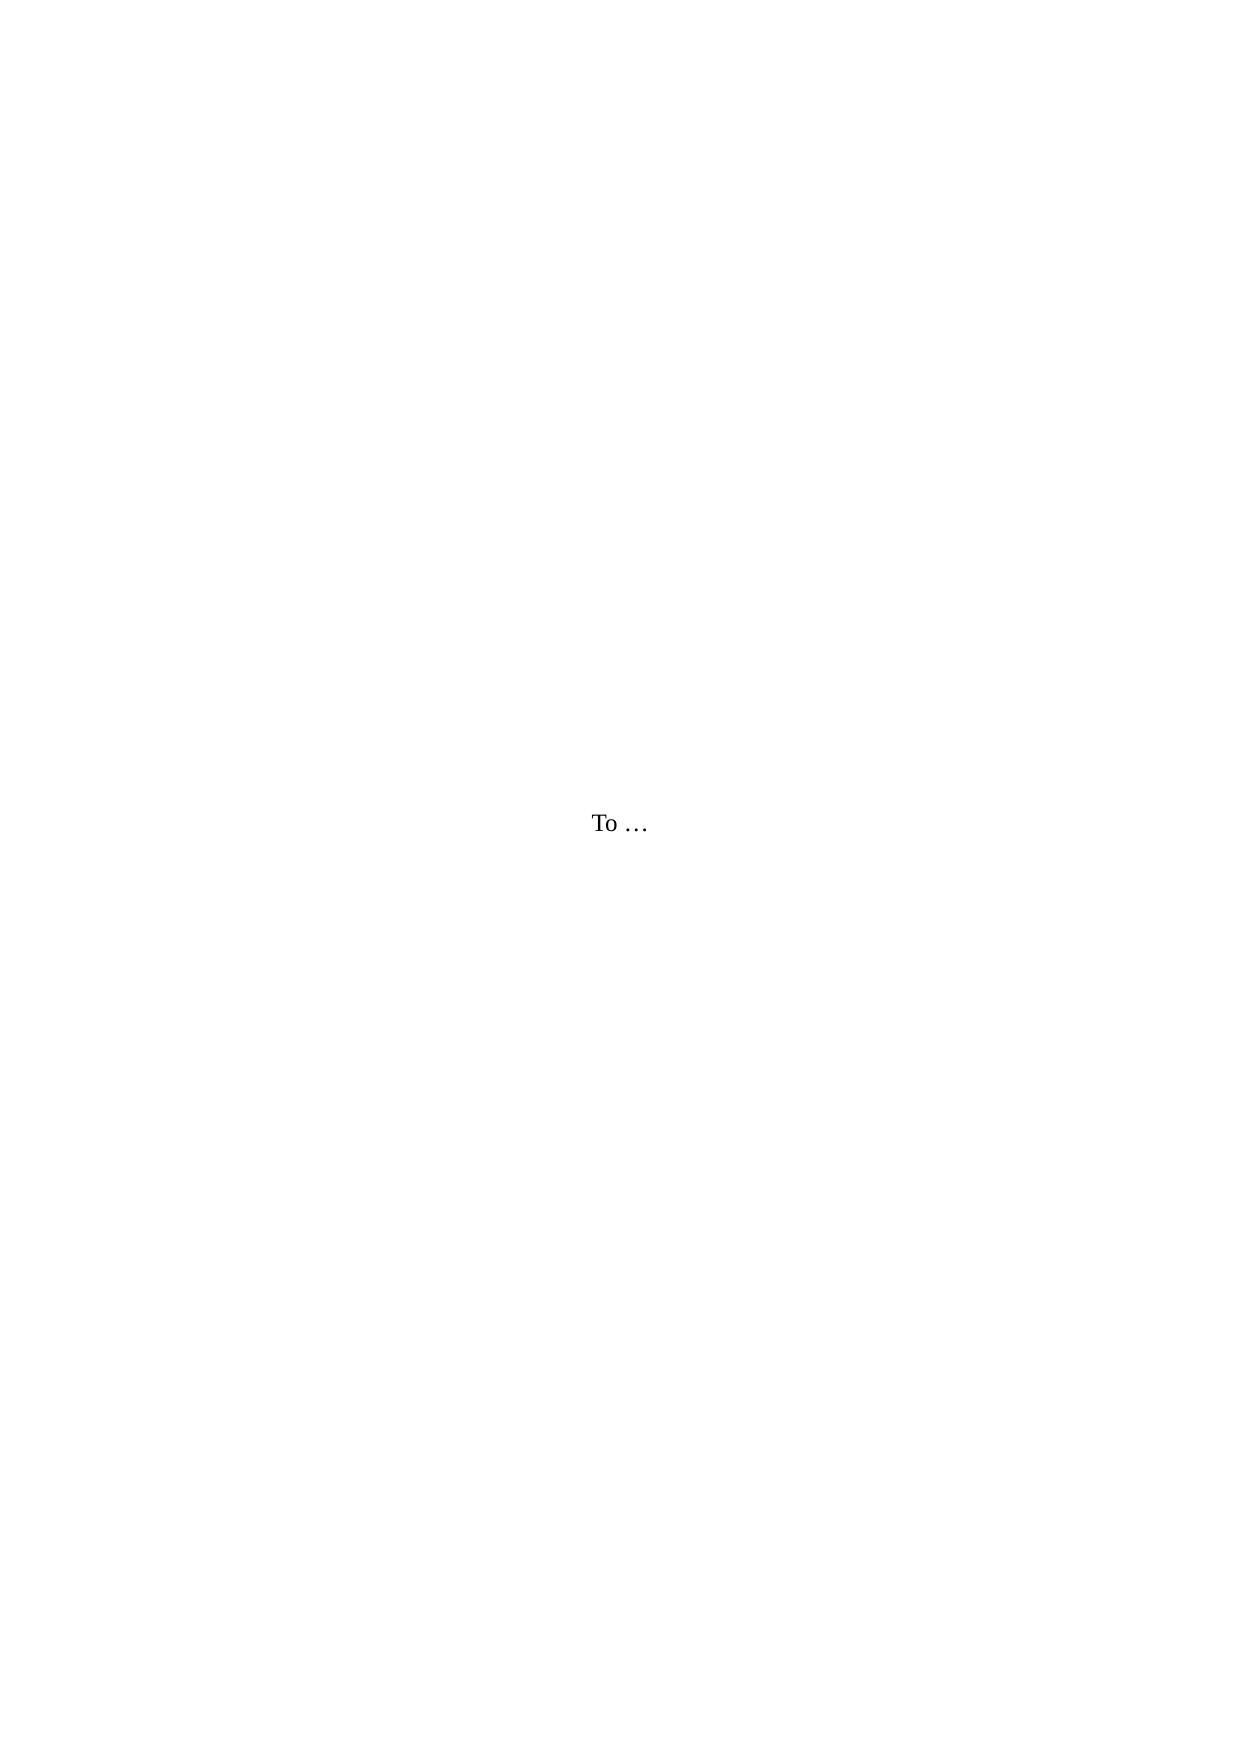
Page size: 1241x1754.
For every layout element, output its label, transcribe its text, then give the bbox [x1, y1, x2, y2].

text To … [118, 808, 1122, 837]
